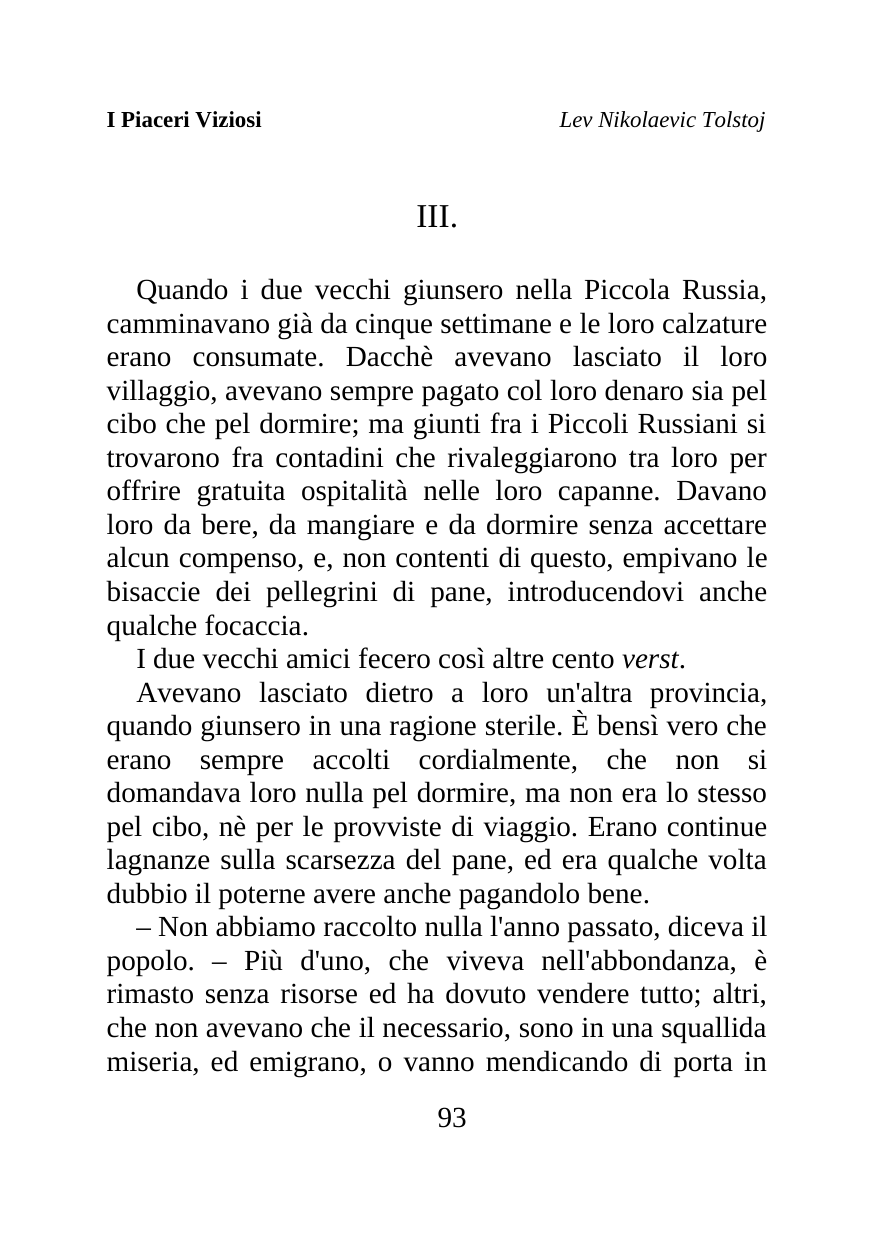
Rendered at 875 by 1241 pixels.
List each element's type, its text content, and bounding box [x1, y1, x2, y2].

text Avevano lasciato dietro a loro un'altra provincia, quando giunsero in una ragione sterile. È bensì vero che erano sempre accolti cordialmente, che non si domandava loro nulla pel dormire, ma non era lo stesso pel cibo, nè per le provviste di viaggio. Erano continue lagnanze sulla scarsezza del pane, ed era qualche volta dubbio il poterne avere anche pagandolo bene. [106, 675, 768, 909]
text I due vecchi amici fecero così altre cento verst. [106, 641, 768, 675]
text Quando i due vecchi giunsero nella Piccola Russia, camminavano già da cinque settimane e le loro calzature erano consumate. Dacchè avevano lasciato il loro villaggio, avevano sempre pagato col loro denaro sia pel cibo che pel dormire; ma giunti fra i Piccoli Russiani si trovarono fra contadini che rivaleggiarono tra loro per offrire gratuita ospitalità nelle loro capanne. Davano loro da bere, da mangiare e da dormire senza accettare alcun compenso, e, non contenti di questo, empivano le bisaccie dei pellegrini di pane, introducendovi anche qualche focaccia. [106, 272, 768, 641]
text – Non abbiamo raccolto nulla l'anno passato, diceva il popolo. – Più d'uno, che viveva nell'abbondanza, è rimasto senza risorse ed ha dovuto vendere tutto; altri, che non avevano che il necessario, sono in una squallida miseria, ed emigrano, o vanno mendicando di porta in [106, 909, 768, 1077]
subtitle III. [106, 196, 768, 235]
